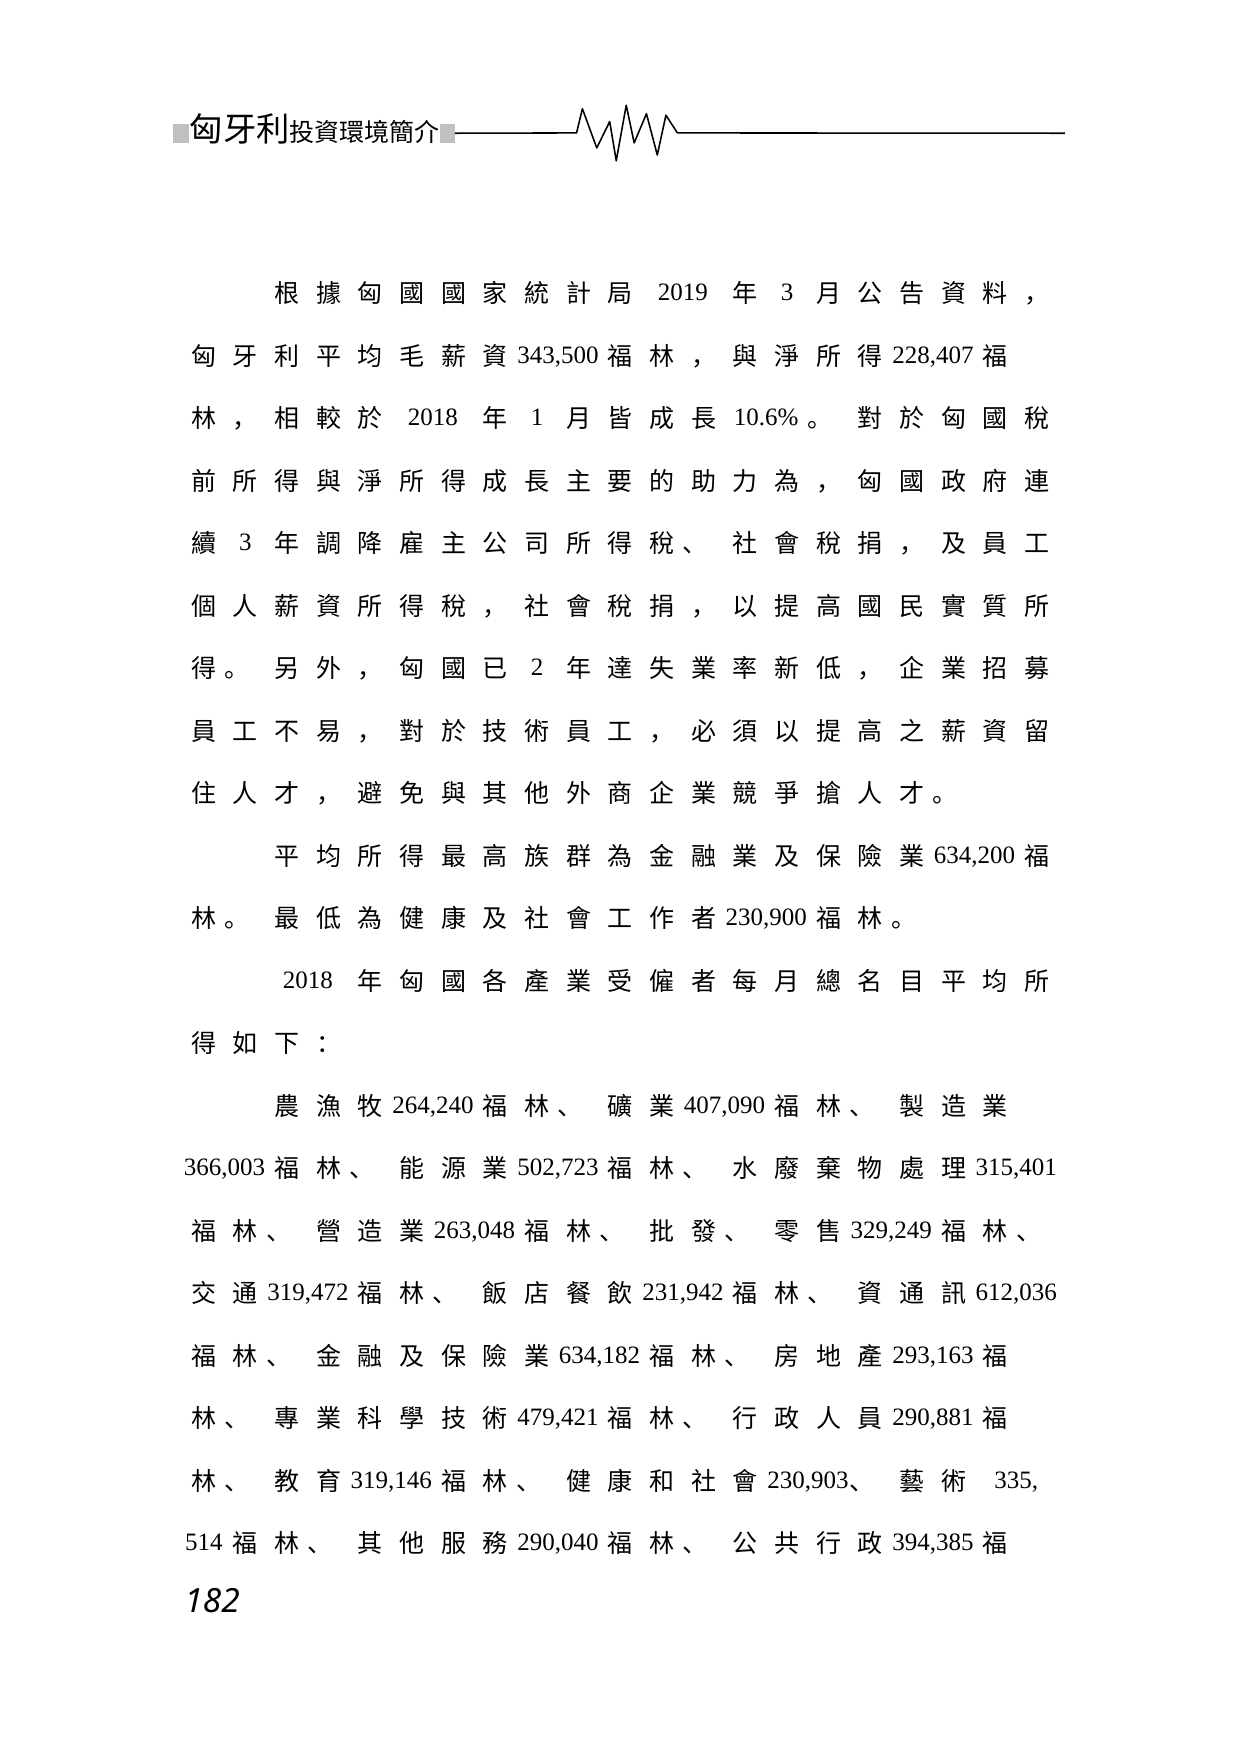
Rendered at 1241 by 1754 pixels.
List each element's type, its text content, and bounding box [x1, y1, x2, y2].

text 2018年匈國各產業受僱者每月總名目平均所得如下： [183, 938, 1058, 1063]
text 根據匈國國家統計局2019年3月公告資料，匈牙利平均毛薪資343,500福林，與淨所得228,407福林，相較於2018年1月皆成長10.6%。對於匈國稅前所得與淨所得成長主要的助力為，匈國政府連續3年調降雇主公司所得稅、社會稅捐，及員工個人薪資所得稅，社會稅捐，以提高國民實質所得。另外，匈國已2年達失業率新低，企業招募員工不易，對於技術員工，必須以提高之薪資留住人才，避免與其他外商企業競爭搶人才。 [183, 250, 1058, 813]
text 平均所得最高族群為金融業及保險業634,200福林。最低為健康及社會工作者230,900福林。 [183, 813, 1058, 938]
text 農漁牧264,240福林、礦業407,090福林、製造業366,003福林、能源業502,723福林、水廢棄物處理315,401福林、營造業263,048福林、批發、零售329,249福林、交通319,472福林、飯店餐飲231,942福林、資通訊612,036福林、金融及保險業634,182福林、房地產293,163福林、專業科學技術479,421福林、行政人員290,881福林、教育319,146福林、健康和社會230,903、藝術335, 514福林、其他服務290,040福林、公共行政394,385福 [183, 1063, 1058, 1563]
